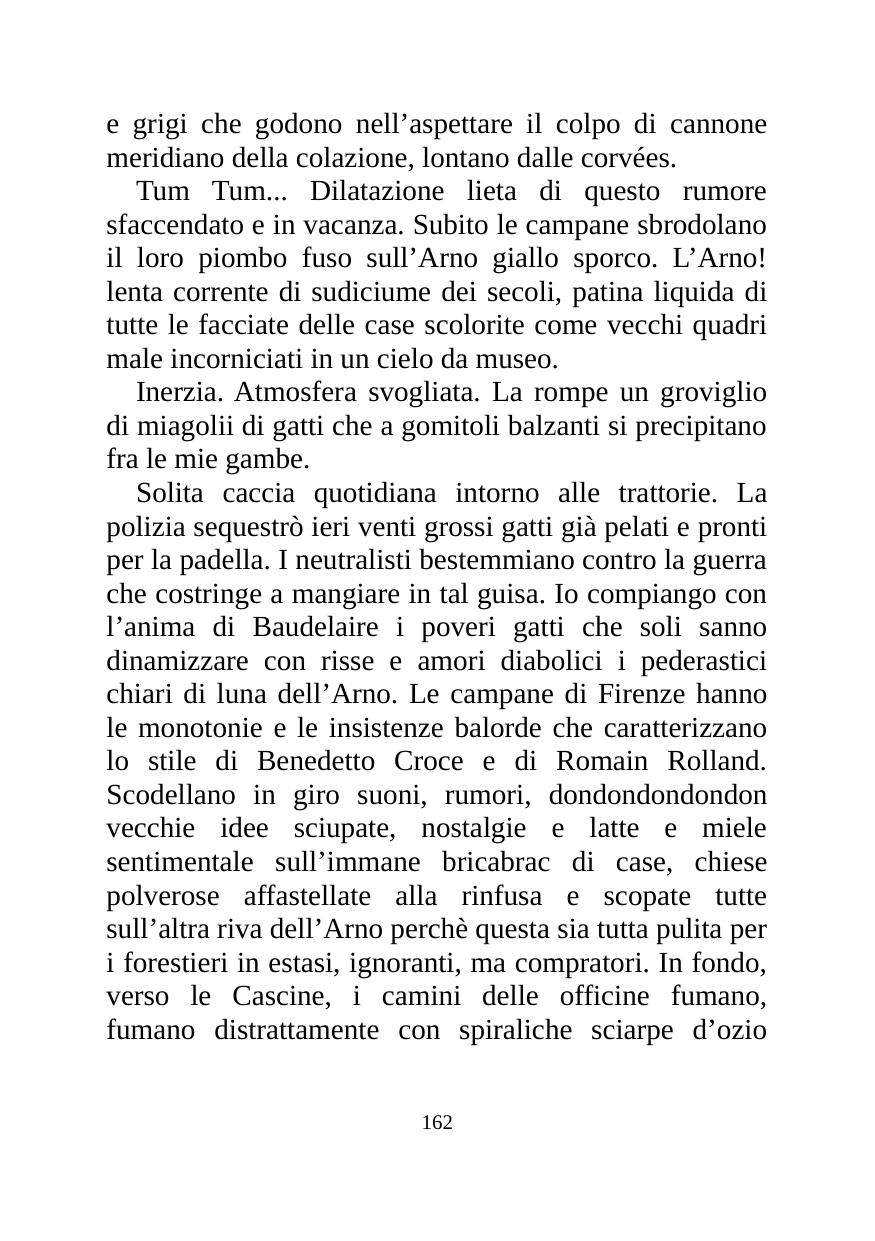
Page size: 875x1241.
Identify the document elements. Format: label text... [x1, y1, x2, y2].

text Inerzia. Atmosfera svogliata. La rompe un groviglio di miagolii di gatti che a gomitoli balzanti si precipitano fra le mie gambe. [106, 374, 768, 475]
text e grigi che godono nell’aspettare il colpo di cannone meridiano della colazione, lontano dalle corvées. [106, 106, 768, 173]
text Tum Tum... Dilatazione lieta di questo rumore sfaccendato e in vacanza. Subito le campane sbrodolano il loro piombo fuso sull’Arno giallo sporco. L’Arno! lenta corrente di sudiciume dei secoli, patina liquida di tutte le facciate delle case scolorite come vecchi quadri male incorniciati in un cielo da museo. [106, 173, 768, 374]
text Solita caccia quotidiana intorno alle trattorie. La polizia sequestrò ieri venti grossi gatti già pelati e pronti per la padella. I neutralisti bestemmiano contro la guerra che costringe a mangiare in tal guisa. Io compiango con l’anima di Baudelaire i poveri gatti che soli sanno dinamizzare con risse e amori diabolici i pederastici chiari di luna dell’Arno. Le campane di Firenze hanno le monotonie e le insistenze balorde che caratterizzano lo stile di Benedetto Croce e di Romain Rolland. Scodellano in giro suoni, rumori, dondondondondon vecchie idee sciupate, nostalgie e latte e miele sentimentale sull’immane bricabrac di case, chiese polverose affastellate alla rinfusa e scopate tutte sull’altra riva dell’Arno perchè questa sia tutta pulita per i forestieri in estasi, ignoranti, ma compratori. In fondo, verso le Cascine, i camini delle officine fumano, fumano distrattamente con spiraliche sciarpe d’ozio [106, 475, 768, 1045]
